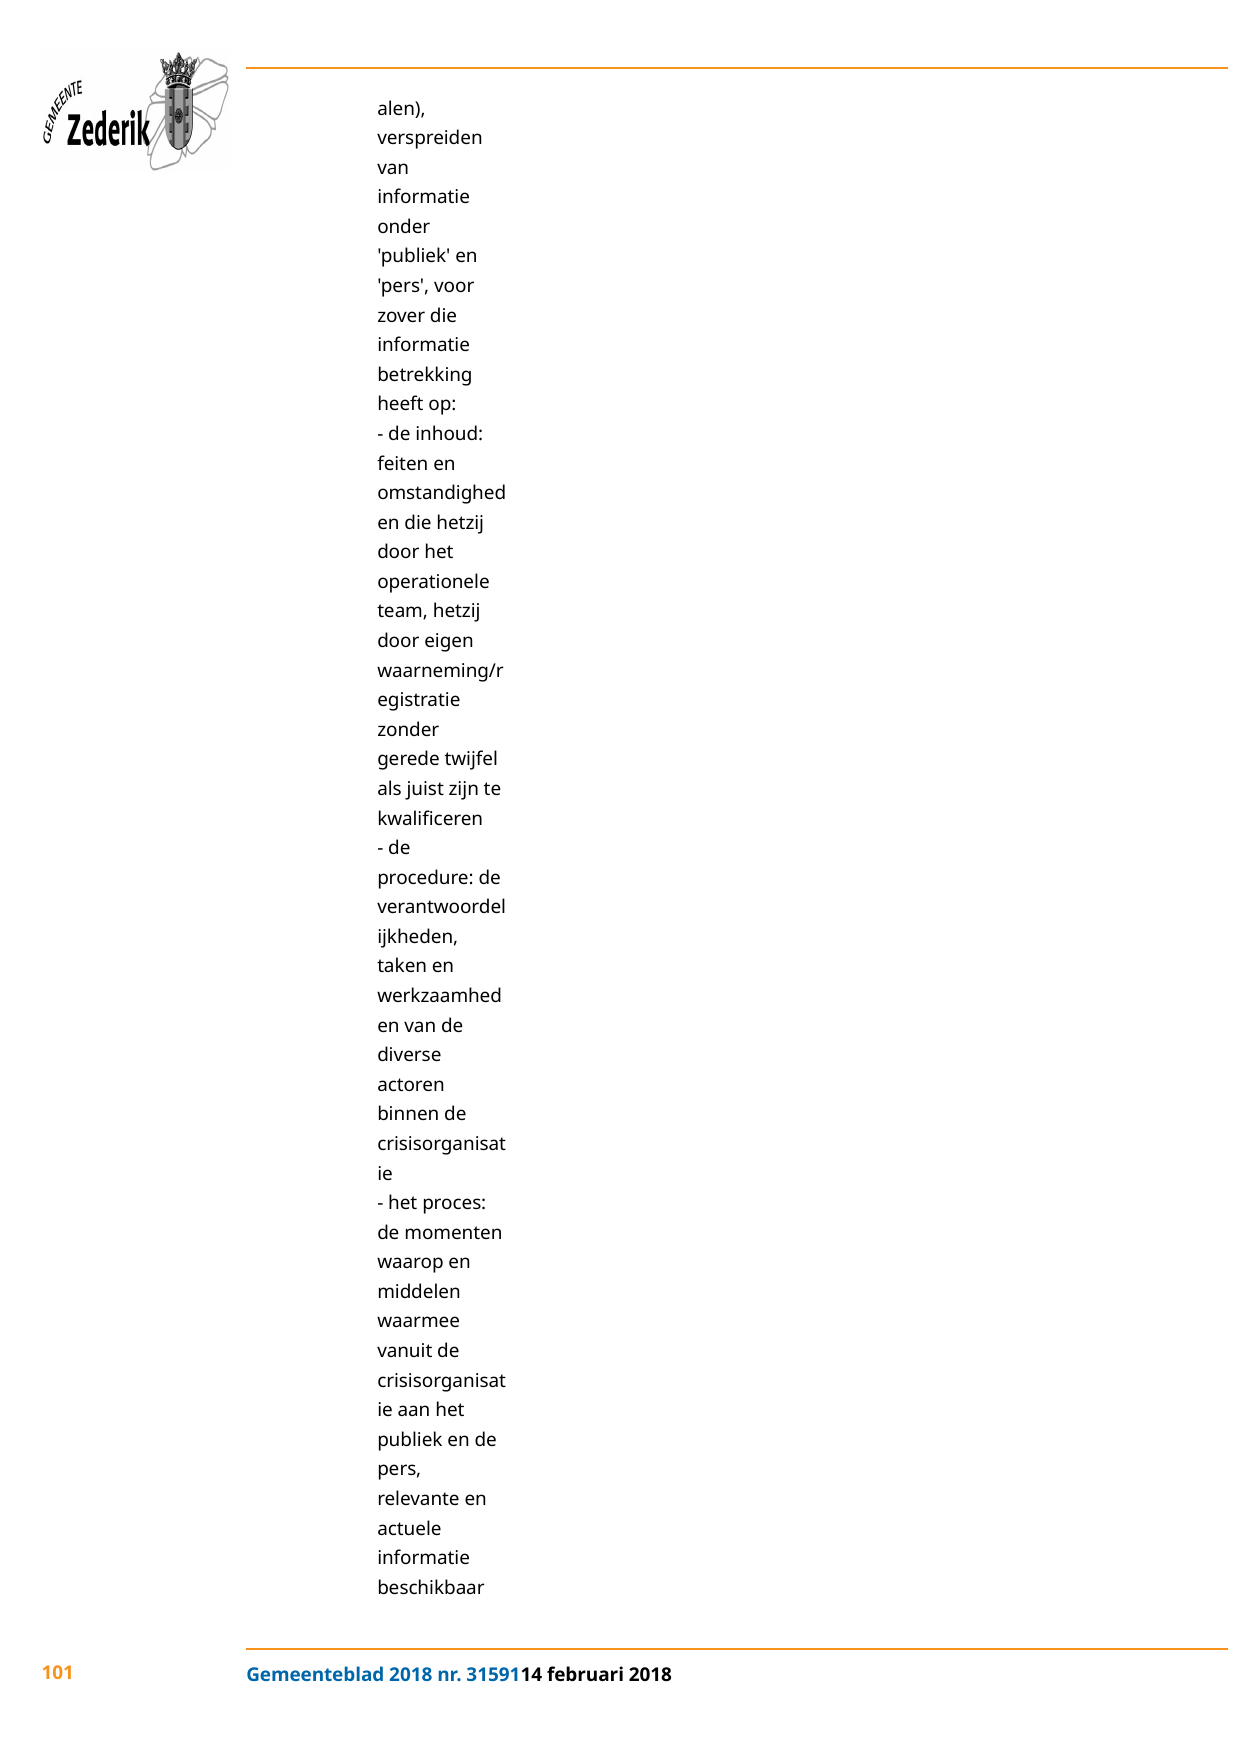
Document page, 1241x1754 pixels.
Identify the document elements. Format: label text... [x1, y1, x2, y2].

table_cell [248, 95, 377, 1600]
table_cell [1023, 95, 1152, 1600]
table_cell [894, 95, 1022, 1600]
table_cell [506, 95, 635, 1600]
table_cell alen), verspreiden van informatie onder 'publiek' en 'pers', voor zover die informatie betrekking heeft op: - de inhoud: feiten en omstandigheden die hetzij door het operationele team, hetzij door eigen waarneming/registratie zonder gerede twijfel als juist zijn te kwalificeren - de procedure: de verantwoordelijkheden, taken en werkzaamheden van de diverse actoren binnen de crisisorganisatie - het proces: de momenten waarop en middelen waarmee vanuit de crisisorganisatie aan het publiek en de pers, relevante en actuele informatie beschikbaar [377, 95, 506, 1600]
table_cell [764, 95, 893, 1600]
picture [41, 47, 231, 172]
table_cell [635, 95, 764, 1600]
